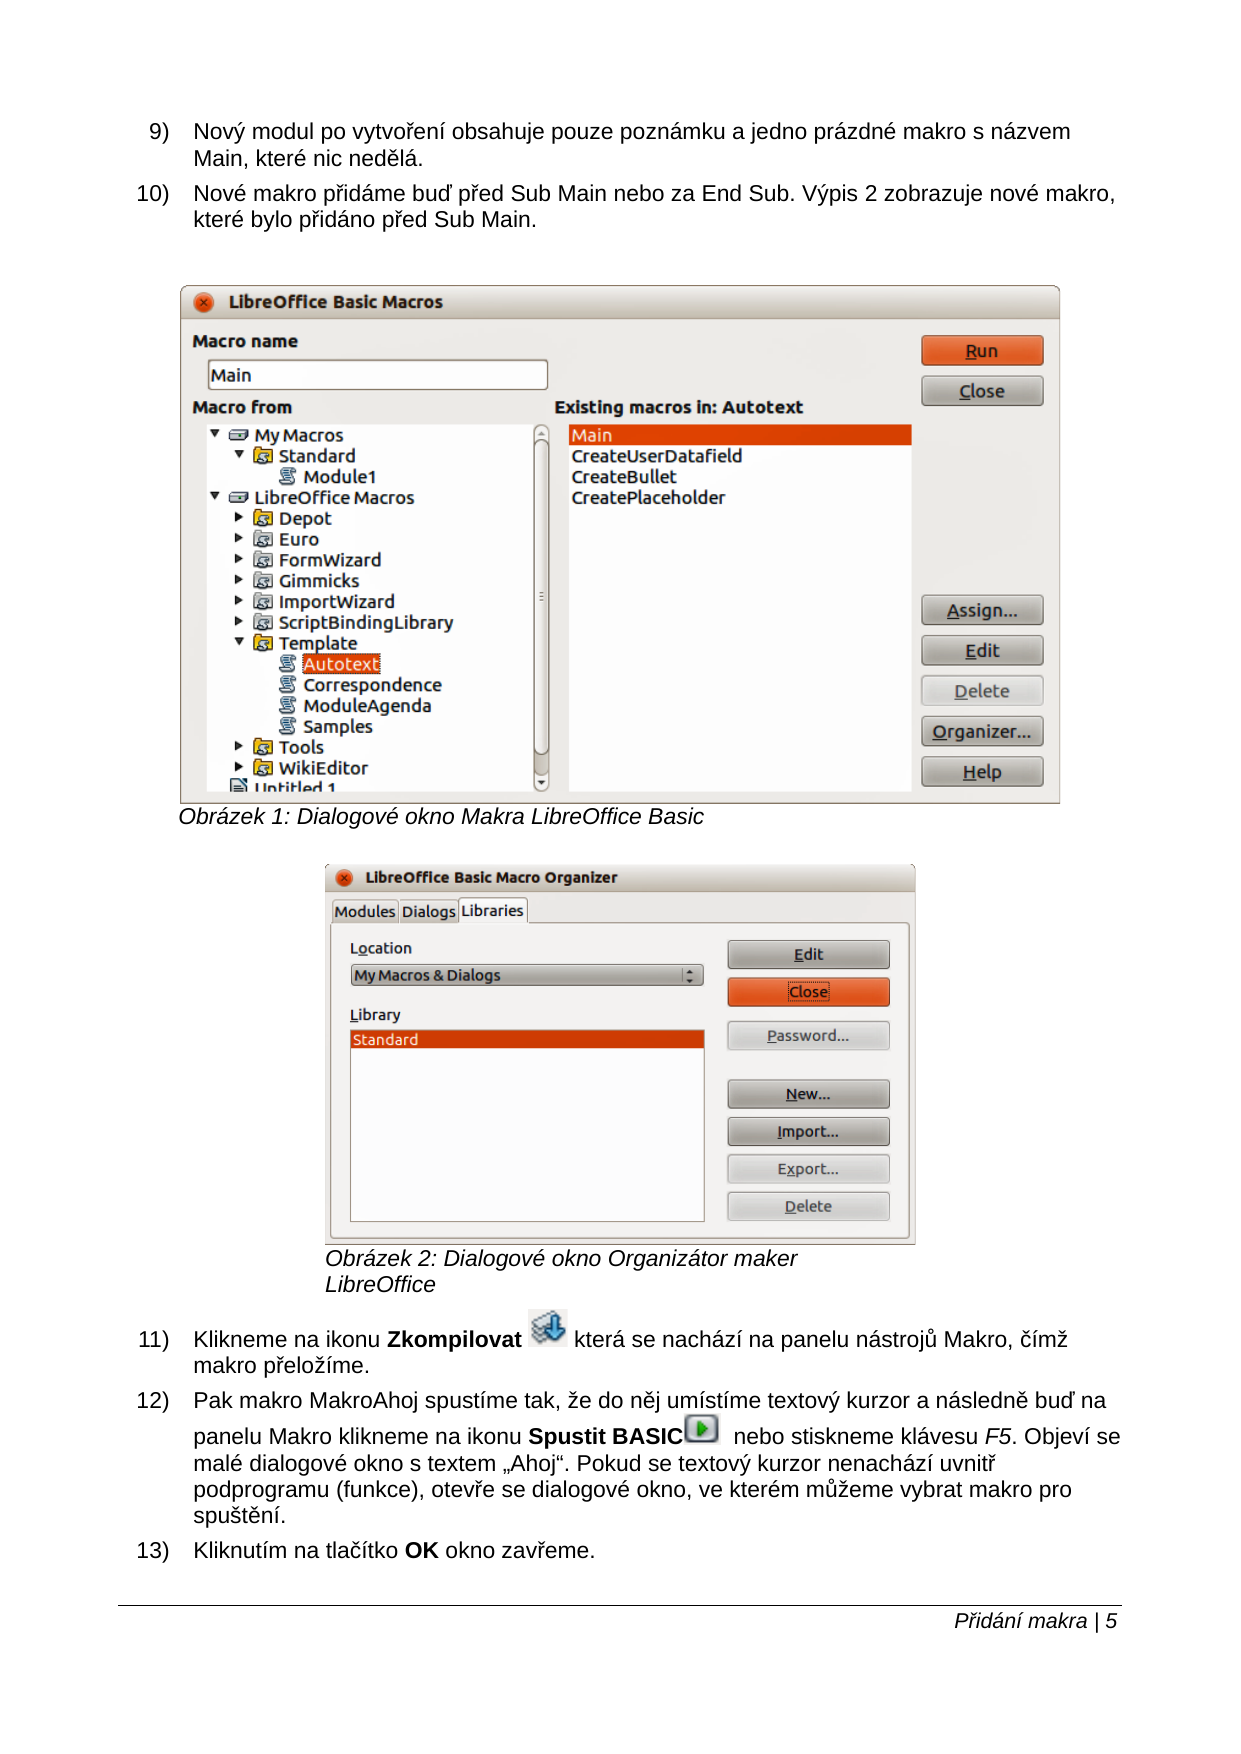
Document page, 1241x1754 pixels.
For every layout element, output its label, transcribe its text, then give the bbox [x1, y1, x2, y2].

picture [180, 285, 1060, 804]
text Obrázek 2: Dialogové okno Organizátor maker LibreOffice [325, 1245, 915, 1298]
text Obrázek 1: Dialogové okno Makra LibreOffice Basic [178, 804, 1062, 829]
list Nový modul po vytvoření obsahuje pouze poznámku a jedno prázdné makro s názvem Main, které nic nedělá. [169, 118, 1122, 171]
picture [325, 864, 916, 1245]
picture [528, 1309, 568, 1347]
list Pak makro MakroAhoj spustíme tak, že do něj umístíme textový kurzor a následně buď na panelu Makro klikneme na ikonu Spustit BASIC nebo stiskneme klávesu F5. Objeví se malé dialogové okno s textem „Ahoj“. Pokud se textový kurzor nenachází uvnitř podprogramu (funkce), otevře se dialogové okno, ve kterém můžeme vybrat makro pro spuštění. [169, 1387, 1122, 1529]
list Kliknutím na tlačítko OK okno zavřeme. [169, 1537, 1122, 1564]
picture [683, 1413, 721, 1445]
list Klikneme na ikonu Zkompilovat která se nachází na panelu nástrojů Makro, čímž makro přeložíme. [169, 1309, 1122, 1378]
list Nové makro přidáme buď před Sub Main nebo za End Sub. Výpis 2 zobrazuje nové makro, které bylo přidáno před Sub Main. [169, 180, 1122, 232]
